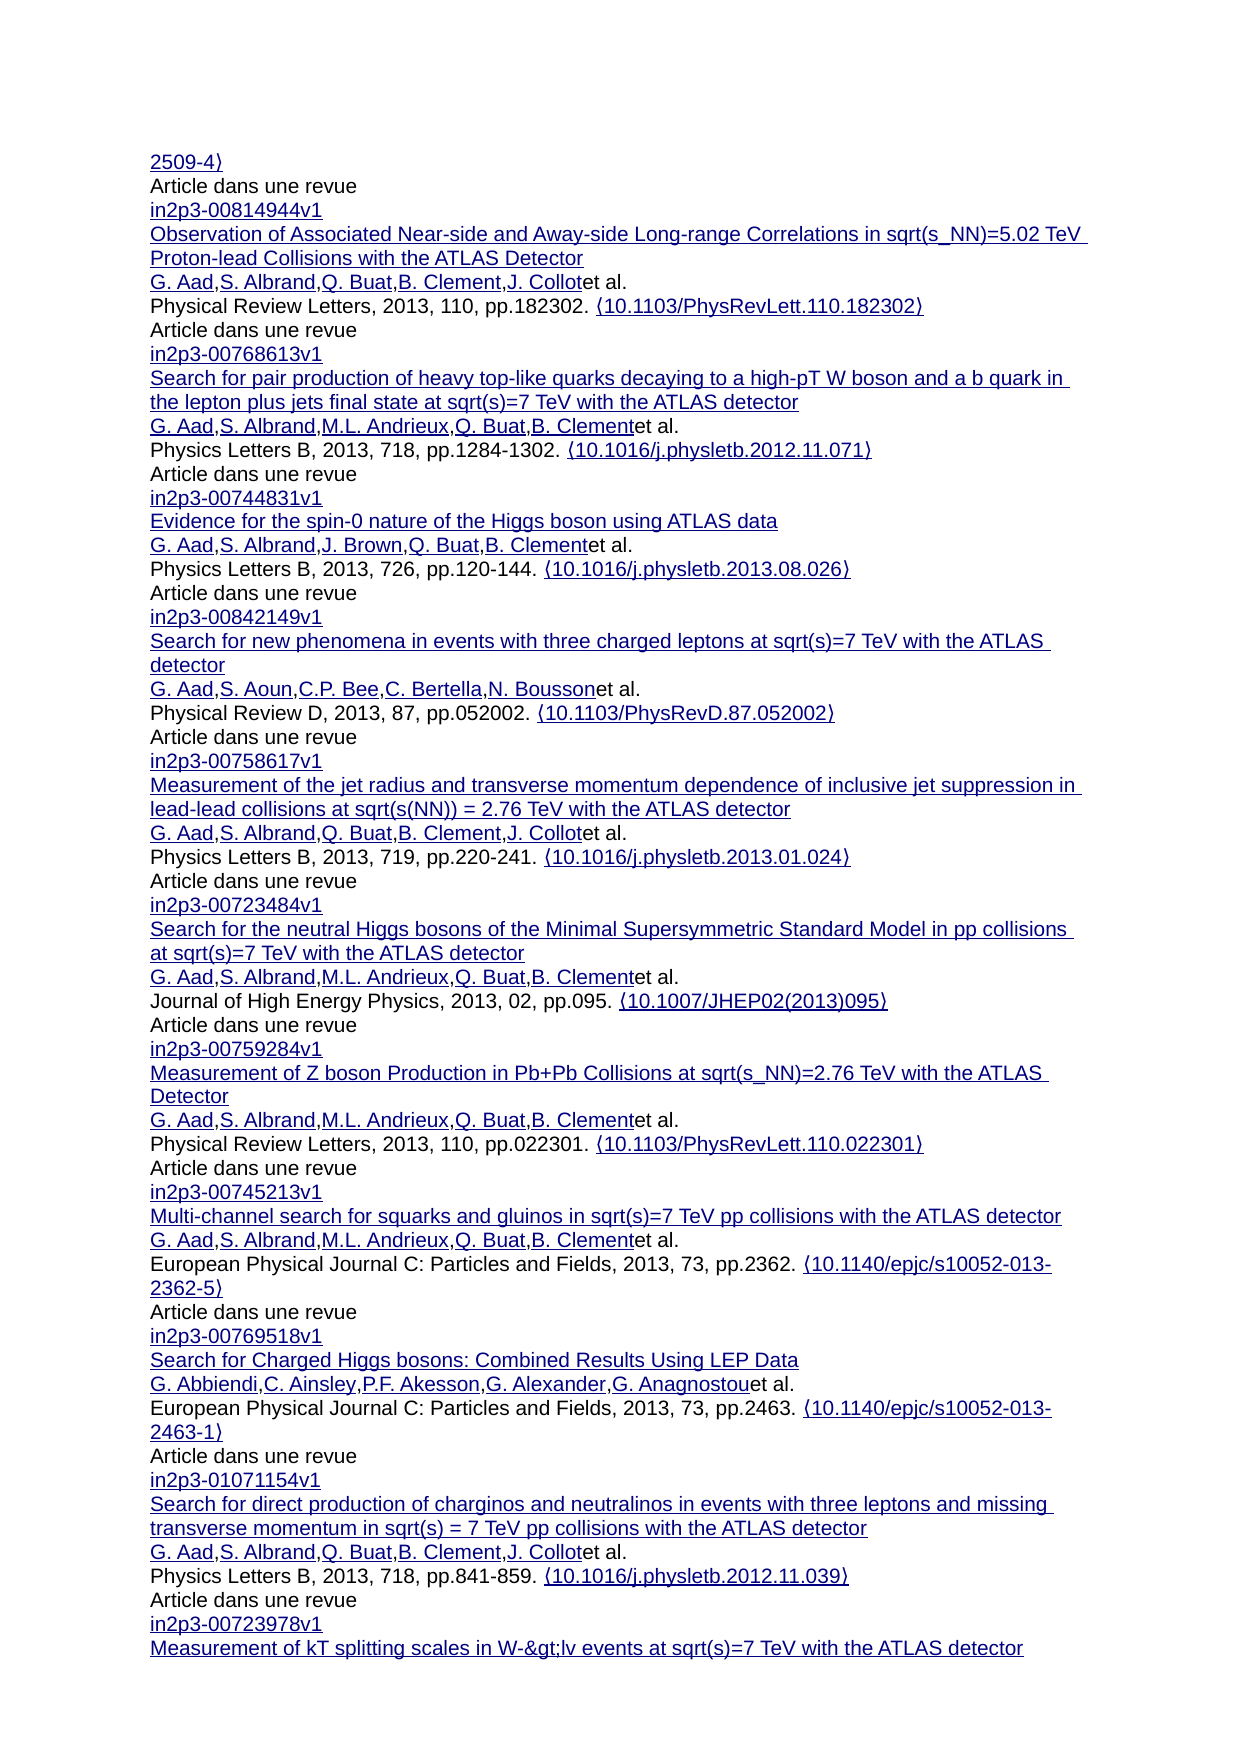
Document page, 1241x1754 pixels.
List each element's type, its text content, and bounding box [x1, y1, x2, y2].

table_cell Measurement of the jet radius and transverse momentum dependence of inclusive jet suppression in lead-lead collisions at sqrt(s(NN)) = 2.76 TeV with the ATLAS detector G. Aad,S. Albrand,Q. Buat,B. Clement,J. Collotet al. Physics Letters B, 2013, 719, pp.220-241. ⟨10.1016/j.physletb.2013.01.024⟩ Article dans une revue in2p3-00723484v1 [150, 773, 1090, 917]
table_cell Multi-channel search for squarks and gluinos in sqrt(s)=7 TeV pp collisions with the ATLAS detector G. Aad,S. Albrand,M.L. Andrieux,Q. Buat,B. Clementet al. European Physical Journal C: Particles and Fields, 2013, 73, pp.2362. ⟨10.1140/epjc/s10052-013-2362-5⟩ Article dans une revue in2p3-00769518v1 [150, 1204, 1090, 1348]
table_cell Search for new phenomena in events with three charged leptons at sqrt(s)=7 TeV with the ATLAS detector G. Aad,S. Aoun,C.P. Bee,C. Bertella,N. Boussonet al. Physical Review D, 2013, 87, pp.052002. ⟨10.1103/PhysRevD.87.052002⟩ Article dans une revue in2p3-00758617v1 [150, 629, 1090, 773]
table_cell Measurement of Z boson Production in Pb+Pb Collisions at sqrt(s_NN)=2.76 TeV with the ATLAS Detector G. Aad,S. Albrand,M.L. Andrieux,Q. Buat,B. Clementet al. Physical Review Letters, 2013, 110, pp.022301. ⟨10.1103/PhysRevLett.110.022301⟩ Article dans une revue in2p3-00745213v1 [150, 1060, 1090, 1204]
table_cell Observation of Associated Near-side and Away-side Long-range Correlations in sqrt(s_NN)=5.02 TeV Proton-lead Collisions with the ATLAS Detector G. Aad,S. Albrand,Q. Buat,B. Clement,J. Collotet al. Physical Review Letters, 2013, 110, pp.182302. ⟨10.1103/PhysRevLett.110.182302⟩ Article dans une revue in2p3-00768613v1 [150, 222, 1090, 366]
table_cell Evidence for the spin-0 nature of the Higgs boson using ATLAS data G. Aad,S. Albrand,J. Brown,Q. Buat,B. Clementet al. Physics Letters B, 2013, 726, pp.120-144. ⟨10.1016/j.physletb.2013.08.026⟩ Article dans une revue in2p3-00842149v1 [150, 509, 1090, 629]
table_cell Search for direct production of charginos and neutralinos in events with three leptons and missing transverse momentum in sqrt(s) = 7 TeV pp collisions with the ATLAS detector G. Aad,S. Albrand,Q. Buat,B. Clement,J. Collotet al. Physics Letters B, 2013, 718, pp.841-859. ⟨10.1016/j.physletb.2012.11.039⟩ Article dans une revue in2p3-00723978v1 [150, 1492, 1090, 1635]
table_cell Search for pair production of heavy top-like quarks decaying to a high-pT W boson and a b quark in the lepton plus jets final state at sqrt(s)=7 TeV with the ATLAS detector G. Aad,S. Albrand,M.L. Andrieux,Q. Buat,B. Clementet al. Physics Letters B, 2013, 718, pp.1284-1302. ⟨10.1016/j.physletb.2012.11.071⟩ Article dans une revue in2p3-00744831v1 [150, 366, 1090, 509]
table_cell Search for the neutral Higgs bosons of the Minimal Supersymmetric Standard Model in pp collisions at sqrt(s)=7 TeV with the ATLAS detector G. Aad,S. Albrand,M.L. Andrieux,Q. Buat,B. Clementet al. Journal of High Energy Physics, 2013, 02, pp.095. ⟨10.1007/JHEP02(2013)095⟩ Article dans une revue in2p3-00759284v1 [150, 917, 1090, 1060]
table_cell Measurement of kT splitting scales in W-&gt;lv events at sqrt(s)=7 TeV with the ATLAS detector [150, 1635, 1090, 1659]
table_cell Search for Charged Higgs bosons: Combined Results Using LEP Data G. Abbiendi,C. Ainsley,P.F. Akesson,G. Alexander,G. Anagnostouet al. European Physical Journal C: Particles and Fields, 2013, 73, pp.2463. ⟨10.1140/epjc/s10052-013-2463-1⟩ Article dans une revue in2p3-01071154v1 [150, 1348, 1090, 1492]
table_cell 2509-4⟩ Article dans une revue in2p3-00814944v1 [150, 150, 1090, 222]
